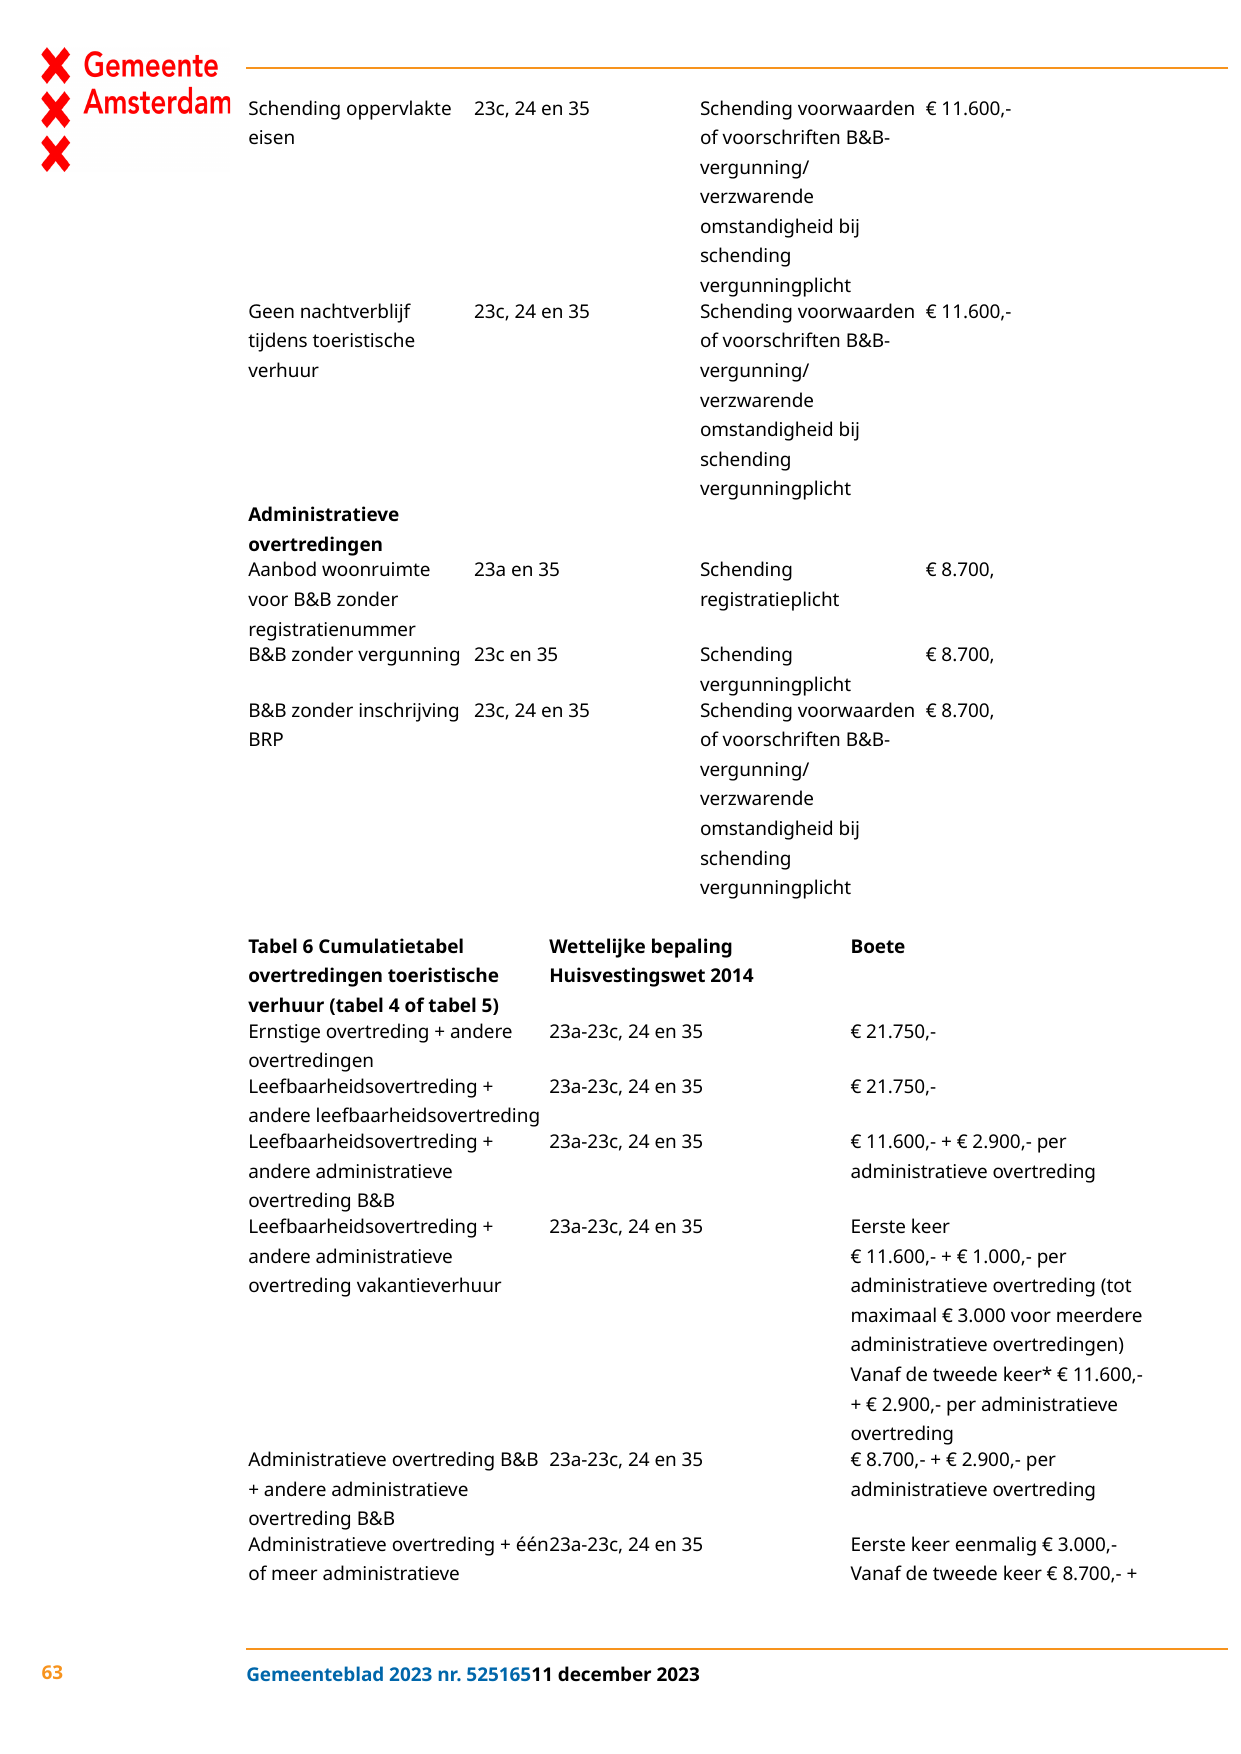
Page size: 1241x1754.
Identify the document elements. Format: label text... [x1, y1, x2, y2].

table_cell € 11.600,- [926, 95, 1152, 298]
table_cell € 11.600,- + € 2.900,- per administratieve overtreding [850, 1129, 1152, 1213]
table_header Wettelijke bepaling Huisvestingswet 2014 [549, 933, 850, 1018]
table_cell Leefbaarheidsovertreding + andere administratieve overtreding vakantieverhuur [248, 1213, 549, 1446]
table_cell Administratieve overtreding B&B + andere administratieve overtreding B&B [248, 1446, 549, 1531]
table_header Tabel 6 Cumulatietabel overtredingen toeristische verhuur (tabel 4 of tabel 5) [248, 933, 549, 1018]
table_cell Schending voorwaarden of voorschriften B&B-vergunning/ verzwarende omstandigheid bij schending vergunningplicht [700, 95, 926, 298]
table_cell Leefbaarheidsovertreding + andere leefbaarheidsovertreding [248, 1073, 549, 1128]
table_cell € 21.750,- [850, 1073, 1152, 1128]
table_cell Schending voorwaarden of voorschriften B&B-vergunning/ verzwarende omstandigheid bij schending vergunningplicht [700, 298, 926, 501]
table_cell Administratieve overtredingen [248, 501, 474, 557]
table_header Boete [850, 933, 1152, 1018]
table_cell B&B zonder inschrijving BRP [248, 697, 474, 900]
table_cell 23c, 24 en 35 [474, 95, 700, 298]
table_cell 23a-23c, 24 en 35 [549, 1129, 850, 1213]
table_cell 23a-23c, 24 en 35 [549, 1446, 850, 1531]
table_cell Eerste keer eenmalig € 3.000,- Vanaf de tweede keer € 8.700,- + [850, 1531, 1152, 1586]
table_cell 23a-23c, 24 en 35 [549, 1213, 850, 1446]
table_cell [700, 501, 926, 557]
table_cell [926, 501, 1152, 557]
table_cell € 8.700,- + € 2.900,- per administratieve overtreding [850, 1446, 1152, 1531]
table_cell Schending vergunningplicht [700, 641, 926, 697]
table_cell € 11.600,- [926, 298, 1152, 501]
table_cell Schending registratieplicht [700, 557, 926, 641]
table_cell Schending oppervlakte eisen [248, 95, 474, 298]
table_cell 23c en 35 [474, 641, 700, 697]
table_cell 23a-23c, 24 en 35 [549, 1531, 850, 1586]
table_cell € 8.700, [926, 641, 1152, 697]
table_cell Schending voorwaarden of voorschriften B&B-vergunning/ verzwarende omstandigheid bij schending vergunningplicht [700, 697, 926, 900]
table_cell € 8.700, [926, 557, 1152, 641]
picture [41, 47, 231, 172]
table_cell 23a en 35 [474, 557, 700, 641]
table_cell Ernstige overtreding + andere overtredingen [248, 1018, 549, 1073]
table_cell 23a-23c, 24 en 35 [549, 1018, 850, 1073]
table_cell € 8.700, [926, 697, 1152, 900]
table_cell € 21.750,- [850, 1018, 1152, 1073]
table_cell Administratieve overtreding + één of meer administratieve [248, 1531, 549, 1586]
table_cell 23c, 24 en 35 [474, 298, 700, 501]
table_cell 23c, 24 en 35 [474, 697, 700, 900]
table_cell Eerste keer € 11.600,- + € 1.000,- per administratieve overtreding (tot maximaal € 3.000 voor meerdere administratieve overtredingen) Vanaf de tweede keer* € 11.600,- + € 2.900,- per administratieve overtreding [850, 1213, 1152, 1446]
table_cell Leefbaarheidsovertreding + andere administratieve overtreding B&B [248, 1129, 549, 1213]
table_cell Aanbod woonruimte voor B&B zonder registratienummer [248, 557, 474, 641]
table_cell B&B zonder vergunning [248, 641, 474, 697]
table_cell 23a-23c, 24 en 35 [549, 1073, 850, 1128]
table_cell Geen nachtverblijf tijdens toeristische verhuur [248, 298, 474, 501]
table_cell [474, 501, 700, 557]
